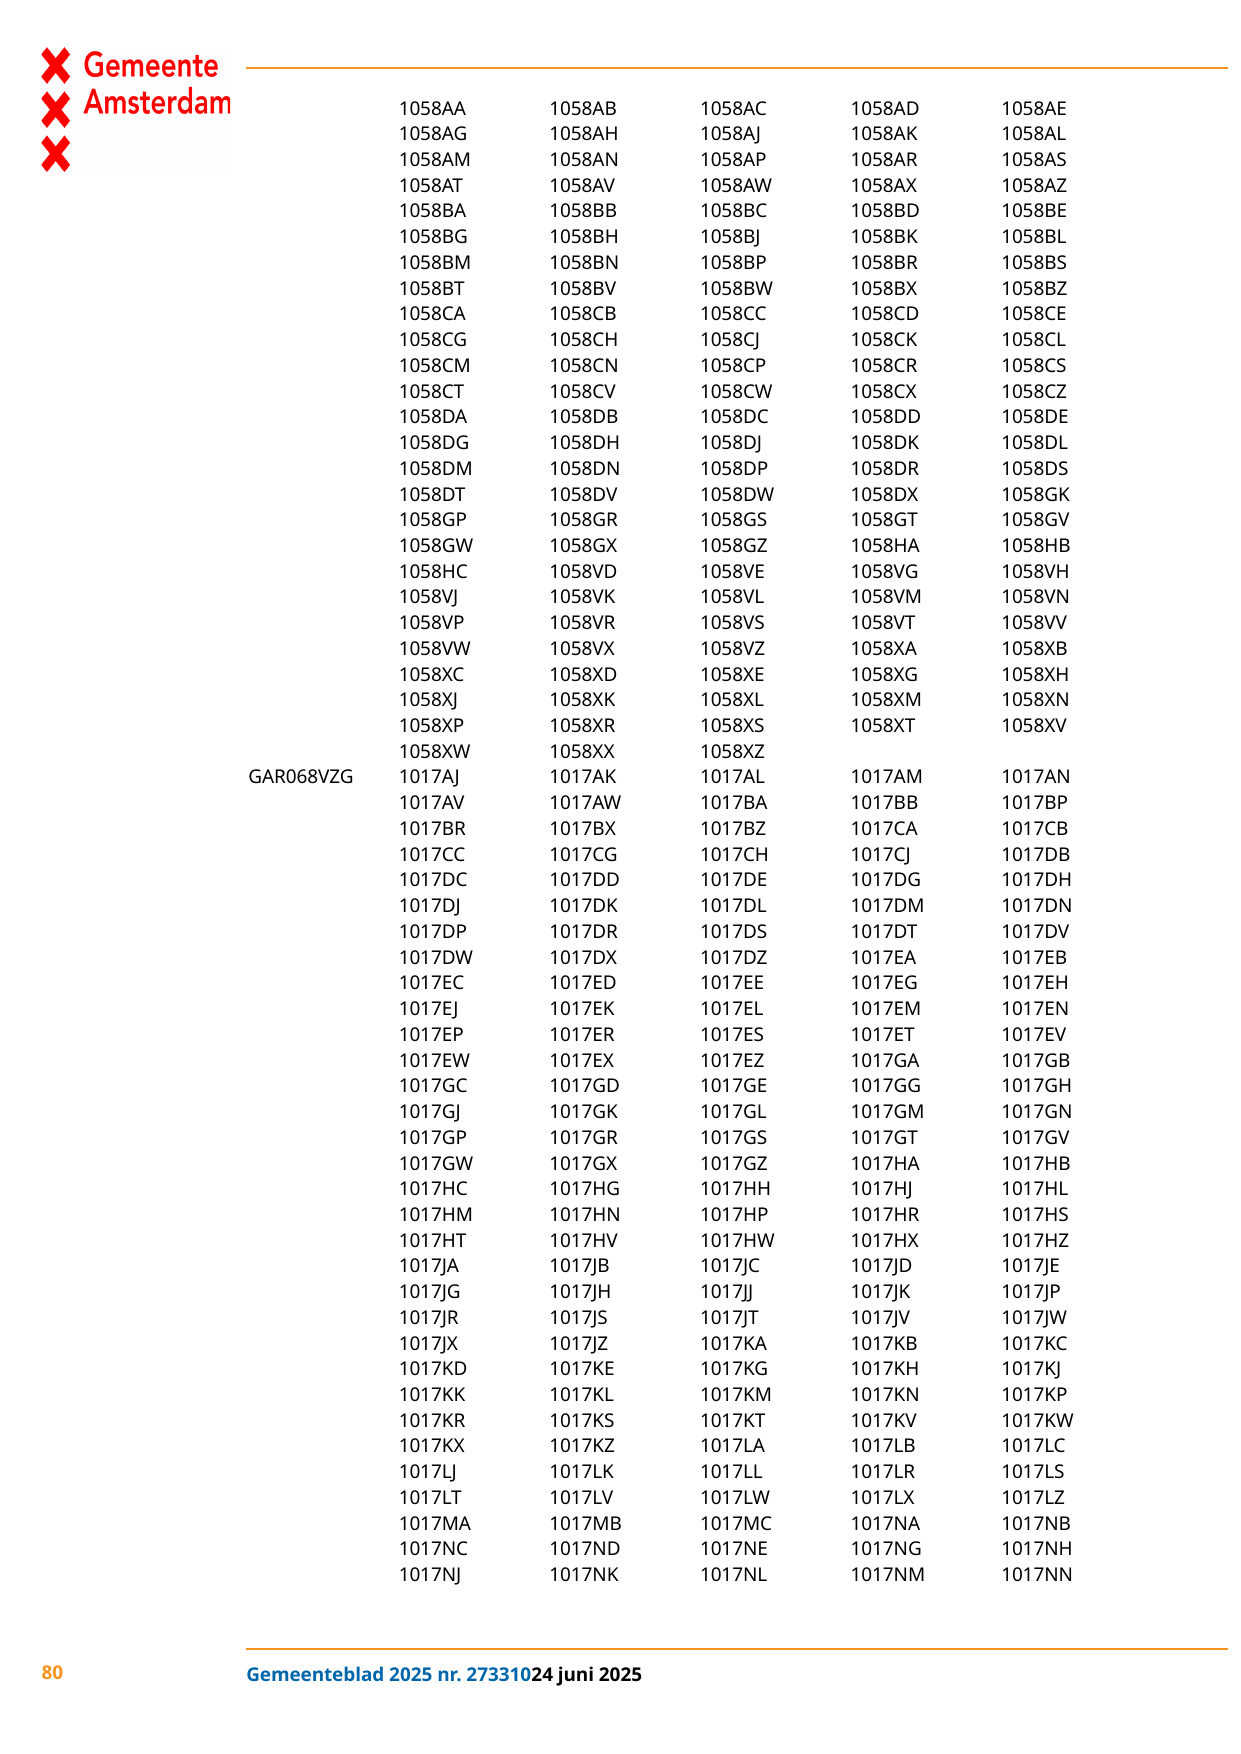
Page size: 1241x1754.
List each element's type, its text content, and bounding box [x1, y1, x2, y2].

table_cell 1058VH [1001, 558, 1152, 584]
table_cell 1058CZ [1001, 378, 1152, 403]
table_cell 1017GE [700, 1073, 850, 1098]
table_cell 1017NJ [399, 1561, 549, 1587]
table_cell 1017KC [1001, 1330, 1152, 1356]
table_cell 1017JT [700, 1304, 850, 1330]
table_cell 1058DS [1001, 455, 1152, 481]
table_cell 1017DP [399, 918, 549, 944]
table_cell [248, 326, 398, 352]
table_cell [248, 1510, 398, 1536]
table_cell 1058AK [850, 121, 1001, 146]
table_cell 1058DJ [700, 429, 850, 455]
table_cell [248, 558, 398, 584]
table_cell 1017KT [700, 1407, 850, 1433]
table_cell 1017NN [1001, 1561, 1152, 1587]
table_cell 1017KG [700, 1356, 850, 1381]
table_cell [248, 1459, 398, 1484]
table_cell 1058DB [549, 404, 700, 429]
table_cell 1058AL [1001, 121, 1152, 146]
table_cell [248, 995, 398, 1021]
table_cell [248, 455, 398, 481]
table_cell 1058CN [549, 352, 700, 378]
table_cell [248, 1021, 398, 1047]
table_cell 1017DE [700, 867, 850, 892]
table_cell [248, 841, 398, 867]
table_cell 1058XA [850, 635, 1001, 661]
table_cell 1017GJ [399, 1098, 549, 1124]
table_cell 1058XS [700, 712, 850, 738]
table_cell 1058VE [700, 558, 850, 584]
table_cell 1017EM [850, 995, 1001, 1021]
table_cell 1058XR [549, 712, 700, 738]
table_cell 1058XV [1001, 712, 1152, 738]
table_cell [248, 172, 398, 198]
table_cell 1058CM [399, 352, 549, 378]
table_cell 1017DT [850, 918, 1001, 944]
table_cell 1017MB [549, 1510, 700, 1536]
table_cell 1058CK [850, 326, 1001, 352]
table_cell [248, 198, 398, 223]
table_cell 1058XE [700, 661, 850, 687]
table_cell 1017LV [549, 1484, 700, 1510]
table_cell 1017HC [399, 1175, 549, 1201]
table_cell 1017EV [1001, 1021, 1152, 1047]
table_cell 1017EE [700, 970, 850, 995]
table_cell 1017KV [850, 1407, 1001, 1433]
table_cell 1017DL [700, 893, 850, 918]
table_cell 1058BH [549, 224, 700, 249]
table_cell 1058CC [700, 301, 850, 326]
table_cell [248, 224, 398, 249]
table_cell 1058DC [700, 404, 850, 429]
table_cell 1017ES [700, 1021, 850, 1047]
table_cell 1017AW [549, 790, 700, 815]
table_cell 1017KS [549, 1407, 700, 1433]
table_cell 1058AE [1001, 95, 1152, 121]
table_cell [248, 944, 398, 969]
table_cell 1017JC [700, 1253, 850, 1278]
table_cell 1017HZ [1001, 1227, 1152, 1253]
table_cell 1017LW [700, 1484, 850, 1510]
table_cell [248, 1124, 398, 1150]
table_cell 1017DK [549, 893, 700, 918]
table_cell 1058DL [1001, 429, 1152, 455]
table_cell 1058XH [1001, 661, 1152, 687]
table_cell 1058CP [700, 352, 850, 378]
table_cell 1058AZ [1001, 172, 1152, 198]
table_cell 1017GP [399, 1124, 549, 1150]
table_cell 1017BA [700, 790, 850, 815]
table_cell [248, 1536, 398, 1561]
table_cell 1058XT [850, 712, 1001, 738]
table_cell [248, 738, 398, 764]
table_cell 1017DN [1001, 893, 1152, 918]
table_cell 1017NA [850, 1510, 1001, 1536]
table_cell 1058AJ [700, 121, 850, 146]
table_cell 1017ER [549, 1021, 700, 1047]
table_cell [248, 1561, 398, 1587]
table_cell [248, 609, 398, 635]
table_cell 1017AK [549, 764, 700, 789]
table_cell 1017EK [549, 995, 700, 1021]
table_cell 1017NL [700, 1561, 850, 1587]
table_cell 1017DW [399, 944, 549, 969]
table_cell 1017ED [549, 970, 700, 995]
table_cell 1017BR [399, 815, 549, 841]
table_cell 1017JG [399, 1278, 549, 1304]
table_cell 1017EX [549, 1047, 700, 1072]
table_cell 1058DW [700, 481, 850, 506]
table_cell 1058DG [399, 429, 549, 455]
table_cell 1017AL [700, 764, 850, 789]
table_cell [248, 1098, 398, 1124]
table_cell 1058VD [549, 558, 700, 584]
table_cell [248, 1175, 398, 1201]
table_cell 1017JH [549, 1278, 700, 1304]
table_cell 1017MA [399, 1510, 549, 1536]
table_cell 1058CV [549, 378, 700, 403]
table_cell 1017LB [850, 1433, 1001, 1458]
table_cell [248, 121, 398, 146]
table_cell 1017KH [850, 1356, 1001, 1381]
table_cell 1017KD [399, 1356, 549, 1381]
table_cell 1017GZ [700, 1150, 850, 1175]
table_cell [248, 1201, 398, 1227]
table_cell 1058AR [850, 146, 1001, 172]
table_cell [248, 352, 398, 378]
table_cell 1017EC [399, 970, 549, 995]
table_cell 1058VZ [700, 635, 850, 661]
table_cell 1017ND [549, 1536, 700, 1561]
table_cell 1058BS [1001, 249, 1152, 275]
table_cell 1017JZ [549, 1330, 700, 1356]
table_cell [248, 1253, 398, 1278]
table_cell 1058CT [399, 378, 549, 403]
table_cell 1017JD [850, 1253, 1001, 1278]
table_cell [248, 404, 398, 429]
table_cell 1058BL [1001, 224, 1152, 249]
table_cell 1017DZ [700, 944, 850, 969]
table_cell 1017DS [700, 918, 850, 944]
table_cell [248, 867, 398, 892]
table_cell 1058XB [1001, 635, 1152, 661]
table_cell [248, 687, 398, 712]
table_cell 1017HN [549, 1201, 700, 1227]
table_cell [248, 893, 398, 918]
table_cell 1017GC [399, 1073, 549, 1098]
table_cell [248, 481, 398, 506]
table_cell 1017CJ [850, 841, 1001, 867]
table_cell 1058XP [399, 712, 549, 738]
table_cell 1017DR [549, 918, 700, 944]
table_cell 1058XW [399, 738, 549, 764]
table_cell 1017KJ [1001, 1356, 1152, 1381]
table_cell 1058DX [850, 481, 1001, 506]
table_cell 1058DD [850, 404, 1001, 429]
table_cell 1058BX [850, 275, 1001, 301]
table_cell 1058BK [850, 224, 1001, 249]
table_cell 1058VS [700, 609, 850, 635]
table_cell [248, 249, 398, 275]
table_cell 1017EA [850, 944, 1001, 969]
table_cell 1017GR [549, 1124, 700, 1150]
table_cell 1058DN [549, 455, 700, 481]
table_cell 1017HR [850, 1201, 1001, 1227]
table_cell 1058GT [850, 506, 1001, 532]
table_cell 1017AJ [399, 764, 549, 789]
table_cell [248, 790, 398, 815]
table_cell 1017LX [850, 1484, 1001, 1510]
table_cell 1017GT [850, 1124, 1001, 1150]
table_cell 1017BX [549, 815, 700, 841]
table_cell 1058GZ [700, 532, 850, 558]
table_cell 1017ET [850, 1021, 1001, 1047]
table_cell 1058XX [549, 738, 700, 764]
table_cell 1017GV [1001, 1124, 1152, 1150]
table_cell 1058CB [549, 301, 700, 326]
table_cell 1058VV [1001, 609, 1152, 635]
table_cell 1058CA [399, 301, 549, 326]
table_cell 1058DP [700, 455, 850, 481]
table_cell 1058AT [399, 172, 549, 198]
table_cell 1058XD [549, 661, 700, 687]
table_cell [248, 970, 398, 995]
table_cell 1058HA [850, 532, 1001, 558]
table_cell [248, 635, 398, 661]
table_cell 1017GB [1001, 1047, 1152, 1072]
table_cell 1058VT [850, 609, 1001, 635]
table_cell 1058CG [399, 326, 549, 352]
table_cell 1017NE [700, 1536, 850, 1561]
table_cell [248, 1381, 398, 1407]
table_cell 1017LA [700, 1433, 850, 1458]
table_cell 1058VN [1001, 584, 1152, 609]
table_cell 1017KK [399, 1381, 549, 1407]
table_cell 1017CA [850, 815, 1001, 841]
table_cell 1017JE [1001, 1253, 1152, 1278]
table_cell 1017KZ [549, 1433, 700, 1458]
table_cell 1058VW [399, 635, 549, 661]
table_cell 1017GK [549, 1098, 700, 1124]
table_cell 1058BP [700, 249, 850, 275]
table_cell 1058BV [549, 275, 700, 301]
table_cell 1017GG [850, 1073, 1001, 1098]
table_cell 1058BD [850, 198, 1001, 223]
table_cell 1017GM [850, 1098, 1001, 1124]
table_cell 1017NG [850, 1536, 1001, 1561]
table_cell [248, 584, 398, 609]
table_cell 1017EL [700, 995, 850, 1021]
table_cell 1017GL [700, 1098, 850, 1124]
table_cell 1058CR [850, 352, 1001, 378]
table_cell 1058AA [399, 95, 549, 121]
table_cell 1017NM [850, 1561, 1001, 1587]
table_cell 1058VK [549, 584, 700, 609]
table_cell 1017LL [700, 1459, 850, 1484]
table_cell 1017KN [850, 1381, 1001, 1407]
table_cell 1058AD [850, 95, 1001, 121]
table_cell [248, 275, 398, 301]
table_cell 1017MC [700, 1510, 850, 1536]
table_cell 1017LK [549, 1459, 700, 1484]
table_cell 1058XN [1001, 687, 1152, 712]
table_cell 1017GX [549, 1150, 700, 1175]
table_cell 1058DV [549, 481, 700, 506]
table_cell 1017JP [1001, 1278, 1152, 1304]
table_cell 1058BZ [1001, 275, 1152, 301]
table_cell 1017JA [399, 1253, 549, 1278]
table_cell [248, 1356, 398, 1381]
table_cell 1017BB [850, 790, 1001, 815]
table_cell 1017EP [399, 1021, 549, 1047]
table_cell 1058CH [549, 326, 700, 352]
table_cell 1058BN [549, 249, 700, 275]
table_cell 1017JB [549, 1253, 700, 1278]
table_cell 1058DR [850, 455, 1001, 481]
table_cell 1017HJ [850, 1175, 1001, 1201]
table_cell [248, 301, 398, 326]
table_cell 1058AM [399, 146, 549, 172]
table_cell 1058VR [549, 609, 700, 635]
table_cell 1017NH [1001, 1536, 1152, 1561]
picture [41, 47, 231, 172]
table_cell 1017GH [1001, 1073, 1152, 1098]
table_cell 1058AC [700, 95, 850, 121]
table_cell 1058XC [399, 661, 549, 687]
table_cell 1017LC [1001, 1433, 1152, 1458]
table_cell 1058DT [399, 481, 549, 506]
table_cell 1017HG [549, 1175, 700, 1201]
table_cell 1017GW [399, 1150, 549, 1175]
table_cell 1017GN [1001, 1098, 1152, 1124]
table_cell 1058DA [399, 404, 549, 429]
table_cell [248, 1407, 398, 1433]
table_cell [248, 1073, 398, 1098]
table_cell [1001, 738, 1152, 764]
table_cell [248, 146, 398, 172]
table_cell 1017LR [850, 1459, 1001, 1484]
table_cell 1017HA [850, 1150, 1001, 1175]
table_cell 1017CG [549, 841, 700, 867]
table_cell 1017LJ [399, 1459, 549, 1484]
table_cell 1058GV [1001, 506, 1152, 532]
table_cell 1017KM [700, 1381, 850, 1407]
table_cell 1058AG [399, 121, 549, 146]
table_cell [248, 815, 398, 841]
table_cell 1058CL [1001, 326, 1152, 352]
table_cell 1058GR [549, 506, 700, 532]
table_cell 1017HB [1001, 1150, 1152, 1175]
table_cell 1017NC [399, 1536, 549, 1561]
table_cell 1017KE [549, 1356, 700, 1381]
table_cell 1017CH [700, 841, 850, 867]
table_cell [248, 532, 398, 558]
table_cell 1058BM [399, 249, 549, 275]
table_cell 1058DM [399, 455, 549, 481]
table_cell 1017NB [1001, 1510, 1152, 1536]
table_cell 1058BT [399, 275, 549, 301]
table_cell 1058BB [549, 198, 700, 223]
table_cell 1017JJ [700, 1278, 850, 1304]
table_cell 1017KX [399, 1433, 549, 1458]
table_cell 1017GD [549, 1073, 700, 1098]
table_cell 1017HV [549, 1227, 700, 1253]
table_cell [248, 378, 398, 403]
table_cell [248, 1278, 398, 1304]
table_cell 1017DM [850, 893, 1001, 918]
table_cell 1017DB [1001, 841, 1152, 867]
table_cell 1058CX [850, 378, 1001, 403]
table_cell [248, 1484, 398, 1510]
table_cell 1017KA [700, 1330, 850, 1356]
table_cell 1017EG [850, 970, 1001, 995]
table_cell [248, 661, 398, 687]
table_cell 1058VG [850, 558, 1001, 584]
table_cell 1058AH [549, 121, 700, 146]
table_cell 1017CB [1001, 815, 1152, 841]
table_cell [248, 1330, 398, 1356]
table_cell [248, 918, 398, 944]
table_cell 1017EZ [700, 1047, 850, 1072]
table_cell 1058VJ [399, 584, 549, 609]
table_cell 1017KL [549, 1381, 700, 1407]
table_cell 1058VX [549, 635, 700, 661]
table_cell 1058BW [700, 275, 850, 301]
table_cell 1017HX [850, 1227, 1001, 1253]
table_cell 1058VL [700, 584, 850, 609]
table_cell 1017AN [1001, 764, 1152, 789]
table_cell 1058AP [700, 146, 850, 172]
table_cell 1058XM [850, 687, 1001, 712]
table_cell 1058BG [399, 224, 549, 249]
table_cell 1058GP [399, 506, 549, 532]
table_cell 1017BZ [700, 815, 850, 841]
table_cell 1058AS [1001, 146, 1152, 172]
table_cell 1017HS [1001, 1201, 1152, 1227]
table_cell 1017HT [399, 1227, 549, 1253]
table_cell 1017JK [850, 1278, 1001, 1304]
table_cell 1058HB [1001, 532, 1152, 558]
table_cell 1017JX [399, 1330, 549, 1356]
table_cell 1017DG [850, 867, 1001, 892]
table_cell 1058DH [549, 429, 700, 455]
table_cell 1017HP [700, 1201, 850, 1227]
table_cell 1017HW [700, 1227, 850, 1253]
table_cell [248, 712, 398, 738]
table_cell 1058XL [700, 687, 850, 712]
table_cell [248, 95, 398, 121]
table_cell [248, 506, 398, 532]
table_cell 1058XG [850, 661, 1001, 687]
table_cell 1017AV [399, 790, 549, 815]
table_cell 1058BR [850, 249, 1001, 275]
table_cell 1017HL [1001, 1175, 1152, 1201]
table_cell [248, 1047, 398, 1072]
table_cell 1058CE [1001, 301, 1152, 326]
table_cell [248, 1227, 398, 1253]
table_cell 1058AV [549, 172, 700, 198]
table_cell 1017JV [850, 1304, 1001, 1330]
table_cell 1058HC [399, 558, 549, 584]
table_cell 1058GX [549, 532, 700, 558]
table_cell 1017EN [1001, 995, 1152, 1021]
table_cell 1058VP [399, 609, 549, 635]
table_cell 1017LS [1001, 1459, 1152, 1484]
table_cell 1058AX [850, 172, 1001, 198]
table_cell [850, 738, 1001, 764]
table_cell 1058CS [1001, 352, 1152, 378]
table_cell 1058BA [399, 198, 549, 223]
table_cell 1017EH [1001, 970, 1152, 995]
table_cell 1017GA [850, 1047, 1001, 1072]
table_cell 1058CJ [700, 326, 850, 352]
table_cell 1058DK [850, 429, 1001, 455]
table_cell 1017AM [850, 764, 1001, 789]
table_cell 1058XK [549, 687, 700, 712]
table_cell 1017KP [1001, 1381, 1152, 1407]
table_cell 1058BC [700, 198, 850, 223]
table_cell [248, 1304, 398, 1330]
table_cell 1058GK [1001, 481, 1152, 506]
table_cell 1017JW [1001, 1304, 1152, 1330]
table_cell 1017DC [399, 867, 549, 892]
table_cell 1017HH [700, 1175, 850, 1201]
table_cell 1017LZ [1001, 1484, 1152, 1510]
table_cell 1017GS [700, 1124, 850, 1150]
table_cell 1017DJ [399, 893, 549, 918]
table_cell 1058BE [1001, 198, 1152, 223]
table_cell 1017HM [399, 1201, 549, 1227]
table_cell 1017KW [1001, 1407, 1152, 1433]
table_cell 1058DE [1001, 404, 1152, 429]
table_cell 1058XJ [399, 687, 549, 712]
table_cell 1058BJ [700, 224, 850, 249]
table_cell 1017JS [549, 1304, 700, 1330]
table_cell 1017JR [399, 1304, 549, 1330]
table_cell 1058AB [549, 95, 700, 121]
table_cell 1017DV [1001, 918, 1152, 944]
table_cell [248, 1150, 398, 1175]
table_cell 1058GS [700, 506, 850, 532]
table_cell 1058VM [850, 584, 1001, 609]
table_cell 1017EB [1001, 944, 1152, 969]
table_cell 1058AN [549, 146, 700, 172]
table_cell GAR068VZG [248, 764, 398, 789]
table_cell [248, 429, 398, 455]
table_cell 1017BP [1001, 790, 1152, 815]
table_cell 1058CD [850, 301, 1001, 326]
table_cell 1058CW [700, 378, 850, 403]
table_cell 1017DX [549, 944, 700, 969]
table_cell 1017NK [549, 1561, 700, 1587]
table_cell 1017LT [399, 1484, 549, 1510]
table_cell 1058GW [399, 532, 549, 558]
table_cell 1017EJ [399, 995, 549, 1021]
table_cell 1017DD [549, 867, 700, 892]
table_cell [248, 1433, 398, 1458]
table_cell 1058AW [700, 172, 850, 198]
table_cell 1017KR [399, 1407, 549, 1433]
table_cell 1017EW [399, 1047, 549, 1072]
table_cell 1058XZ [700, 738, 850, 764]
table_cell 1017CC [399, 841, 549, 867]
table_cell 1017KB [850, 1330, 1001, 1356]
table_cell 1017DH [1001, 867, 1152, 892]
